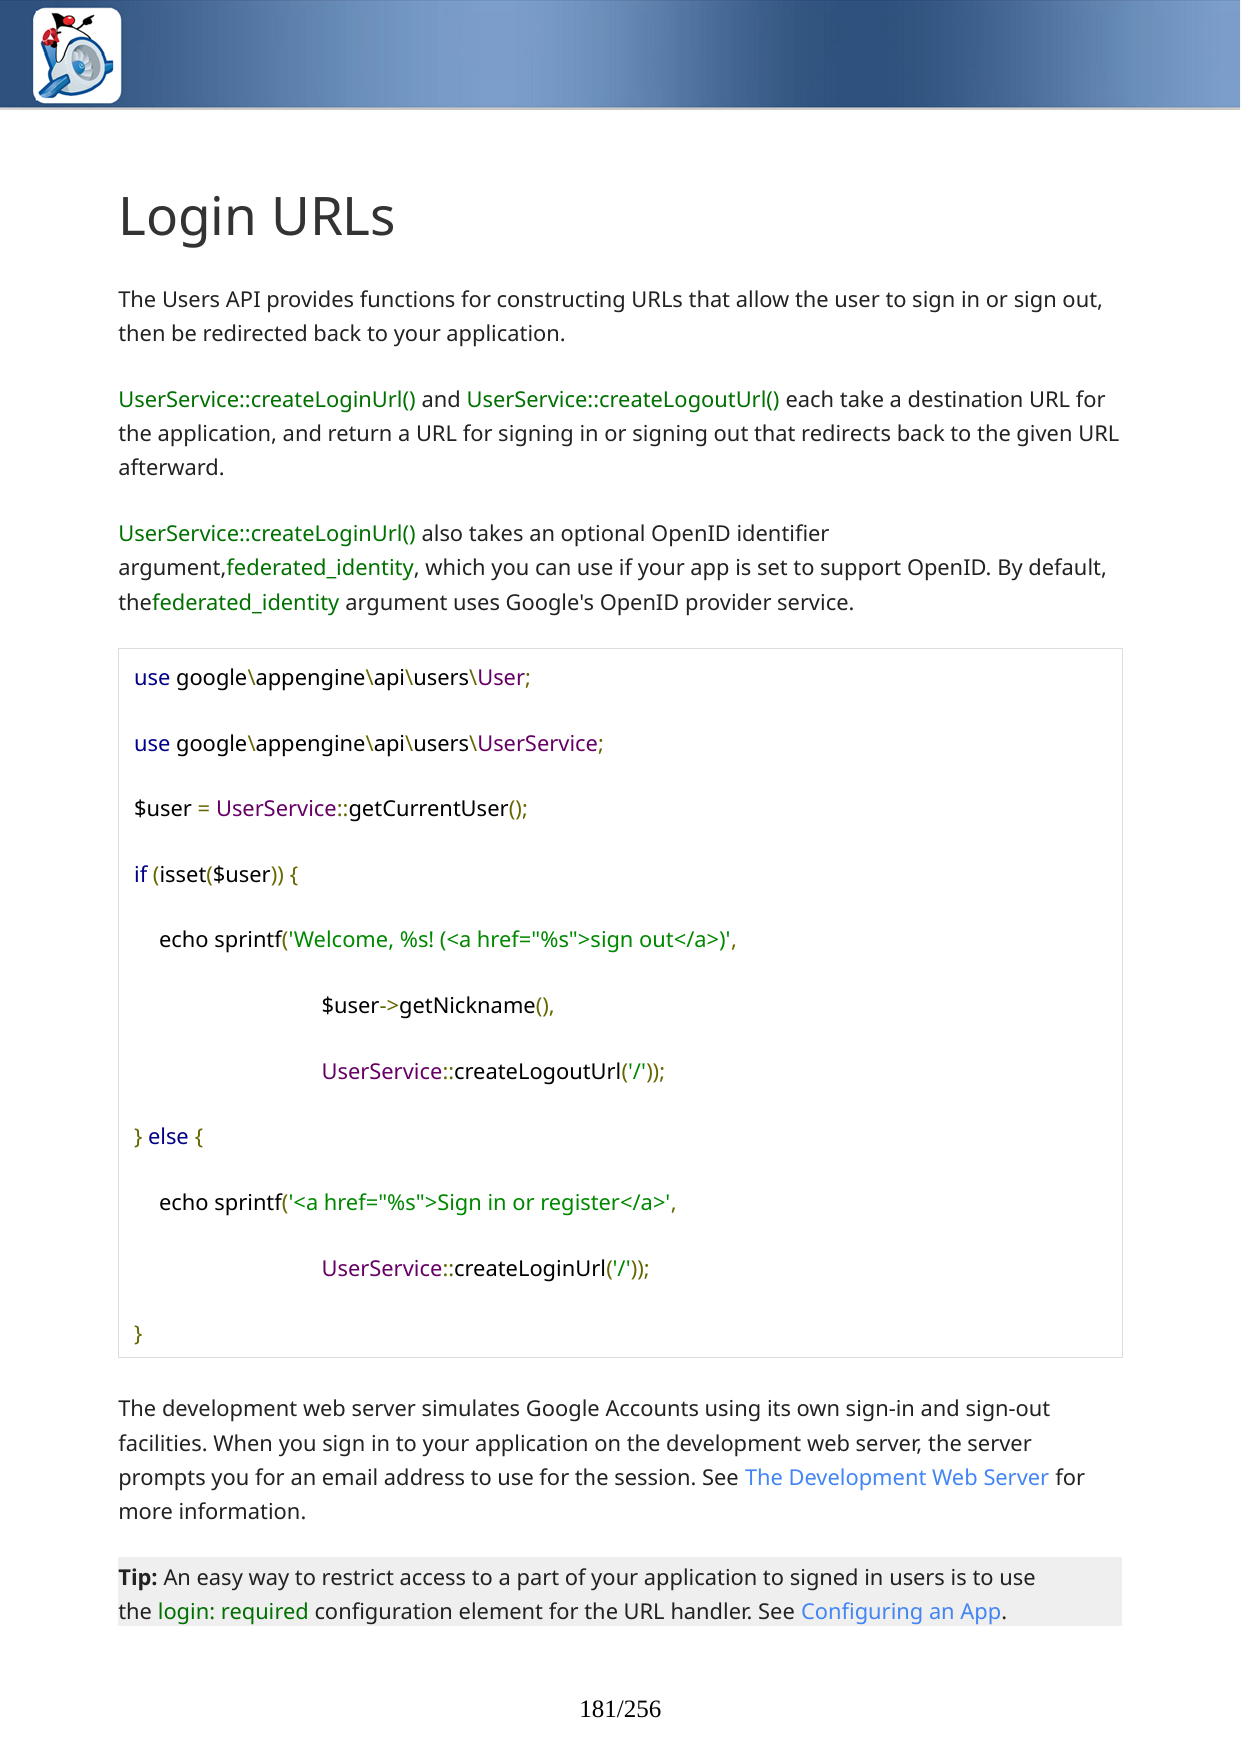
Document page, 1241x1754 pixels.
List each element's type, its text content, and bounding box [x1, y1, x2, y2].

text UserService::createLogoutUrl('/')); [119, 1042, 1122, 1085]
picture [0, 0, 1241, 110]
text } [119, 1304, 1122, 1357]
text UserService::createLoginUrl() and UserService::createLogoutUrl() each take a destination URL for the application, and return a URL for signing in or signing out that redirects back to the given URL afterward. [118, 379, 1122, 482]
text UserService::createLoginUrl() also takes an optional OpenID identifier argument,federated_identity, which you can use if your app is set to support OpenID. By default, thefederated_identity argument uses Google's OpenID provider service. [118, 513, 1122, 617]
text $user->getNickname(), [119, 976, 1122, 1020]
text The development web server simulates Google Accounts using its own sign-in and sign-out facilities. When you sign in to your application on the development web server, the server prompts you for an email address to use for the session. See The Development Web Server for more information. [118, 1389, 1122, 1526]
text use google\appengine\api\users\UserService; [119, 713, 1122, 757]
text $user = UserService::getCurrentUser(); [119, 779, 1122, 823]
text } else { [119, 1107, 1122, 1151]
text Tip: An easy way to restrict access to a part of your application to signed in users is to use the login: required configuration element for the URL handler. See Configuring an App. [118, 1557, 1122, 1626]
text echo sprintf('Welcome, %s! (<a href="%s">sign out</a>)', [119, 910, 1122, 954]
text UserService::createLoginUrl('/')); [119, 1238, 1122, 1282]
text echo sprintf('<a href="%s">Sign in or register</a>', [119, 1173, 1122, 1217]
text The Users API provides functions for constructing URLs that allow the user to sign in or sign out, then be redirected back to your application. [118, 279, 1122, 348]
subtitle Login URLs [118, 178, 1122, 251]
text if (isset($user)) { [119, 845, 1122, 888]
text use google\appengine\api\users\User; [119, 649, 1122, 692]
